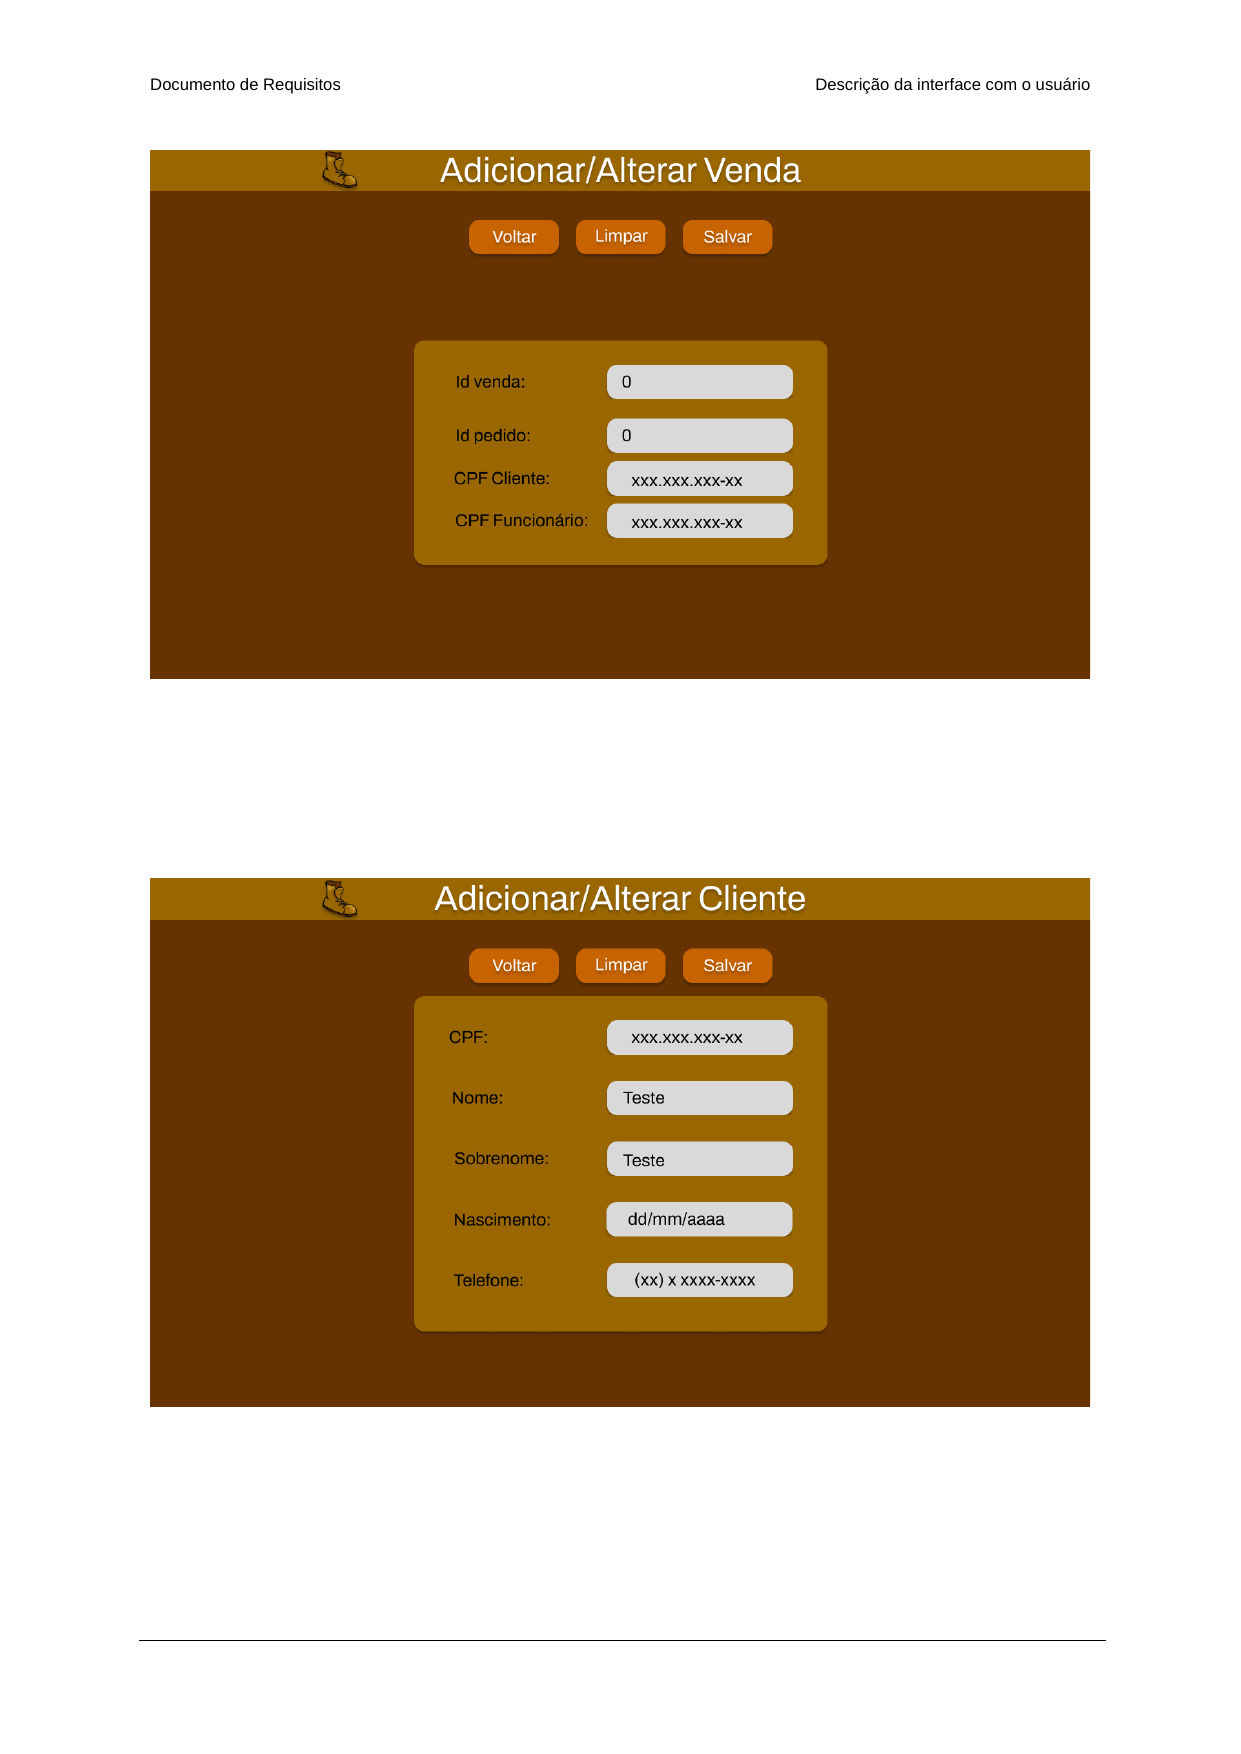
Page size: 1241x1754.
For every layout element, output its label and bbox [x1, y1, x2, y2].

picture [150, 878, 1091, 1407]
picture [150, 150, 1091, 679]
